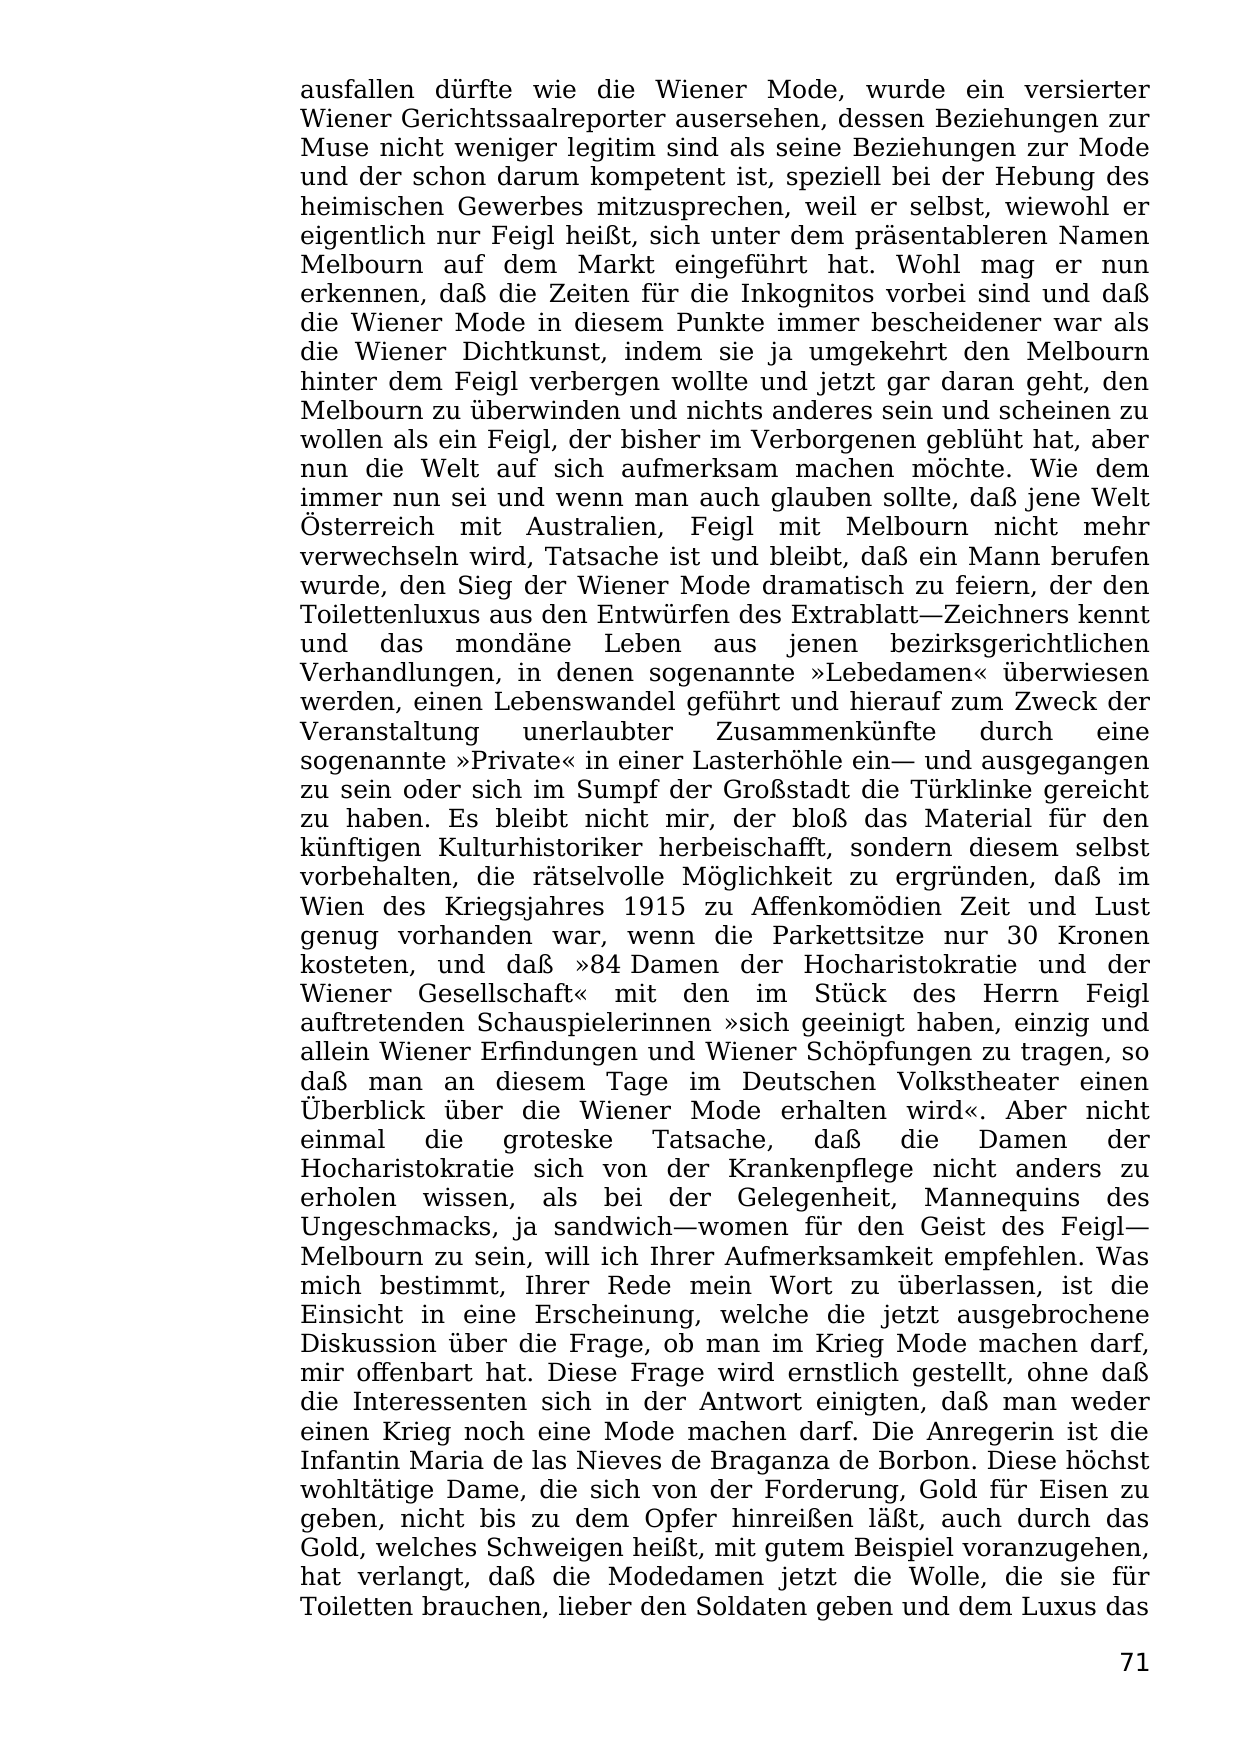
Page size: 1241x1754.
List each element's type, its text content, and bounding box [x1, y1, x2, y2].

text ausfallen dürfte wie die Wiener Mode, wurde ein versierter Wiener Gerichtssaalreporter ausersehen, dessen Beziehungen zur Muse nicht weniger legitim sind als seine Beziehungen zur Mode und der schon darum kompetent ist, speziell bei der Hebung des heimischen Gewerbes mitzusprechen, weil er selbst, wiewohl er eigentlich nur Feigl heißt, sich unter dem präsentableren Namen Melbourn auf dem Markt eingeführt hat. Wohl mag er nun erkennen, daß die Zeiten für die Inkognitos vorbei sind und daß die Wiener Mode in diesem Punkte immer bescheidener war als die Wiener Dichtkunst, indem sie ja umgekehrt den Melbourn hinter dem Feigl verbergen wollte und jetzt gar daran geht, den Melbourn zu überwinden und nichts anderes sein und scheinen zu wollen als ein Feigl, der bisher im Verborgenen geblüht hat, aber nun die Welt auf sich aufmerksam machen möchte. Wie dem immer nun sei und wenn man auch glauben sollte, daß jene Welt Österreich mit Australien, Feigl mit Melbourn nicht mehr verwechseln wird, Tatsache ist und bleibt, daß ein Mann berufen wurde, den Sieg der Wiener Mode dramatisch zu feiern, der den Toilettenluxus aus den Entwürfen des Extrablatt—Zeichners kennt und das mondäne Leben aus jenen bezirksgerichtlichen Verhandlungen, in denen sogenannte »Lebedamen« überwiesen werden, einen Lebenswandel geführt und hierauf zum Zweck der Veranstaltung unerlaubter Zusammenkünfte durch eine sogenannte »Private« in einer Lasterhöhle ein— und ausgegangen zu sein oder sich im Sumpf der Großstadt die Türklinke gereicht zu haben. Es bleibt nicht mir, der bloß das Material für den künftigen Kulturhistoriker herbeischafft, sondern diesem selbst vorbehalten, die rätselvolle Möglichkeit zu ergründen, daß im Wien des Kriegsjahres 1915 zu Affenkomödien Zeit und Lust genug vorhanden war, wenn die Parkettsitze nur 30 Kronen kosteten, und daß »84 Damen der Hocharistokratie und der Wiener Gesellschaft« mit den im Stück des Herrn Feigl auftretenden Schauspielerinnen »sich geeinigt haben, einzig und allein Wiener Erfindungen und Wiener Schöpfungen zu tragen, so daß man an diesem Tage im Deutschen Volkstheater einen Überblick über die Wiener Mode erhalten wird«. Aber nicht einmal die groteske Tatsache, daß die Damen der Hocharistokratie sich von der Krankenpflege nicht anders zu erholen wissen, als bei der Gelegenheit, Mannequins des Ungeschmacks, ja sandwich—women für den Geist des Feigl—Melbourn zu sein, will ich Ihrer Aufmerksamkeit empfehlen. Was mich bestimmt, Ihrer Rede mein Wort zu überlassen, ist die Einsicht in eine Erscheinung, welche die jetzt ausgebrochene Diskussion über die Frage, ob man im Krieg Mode machen darf, mir offenbart hat. Diese Frage wird ernstlich gestellt, ohne daß die Interessenten sich in der Antwort einigten, daß man weder einen Krieg noch eine Mode machen darf. Die Anregerin ist die Infantin Maria de las Nieves de Braganza de Borbon. Diese höchst wohltätige Dame, die sich von der Forderung, Gold für Eisen zu geben, nicht bis zu dem Opfer hinreißen läßt, auch durch das Gold, welches Schweigen heißt, mit gutem Beispiel voranzugehen, hat verlangt, daß die Modedamen jetzt die Wolle, die sie für Toiletten brauchen, lieber den Soldaten geben und dem Luxus das [300, 75, 1151, 1621]
